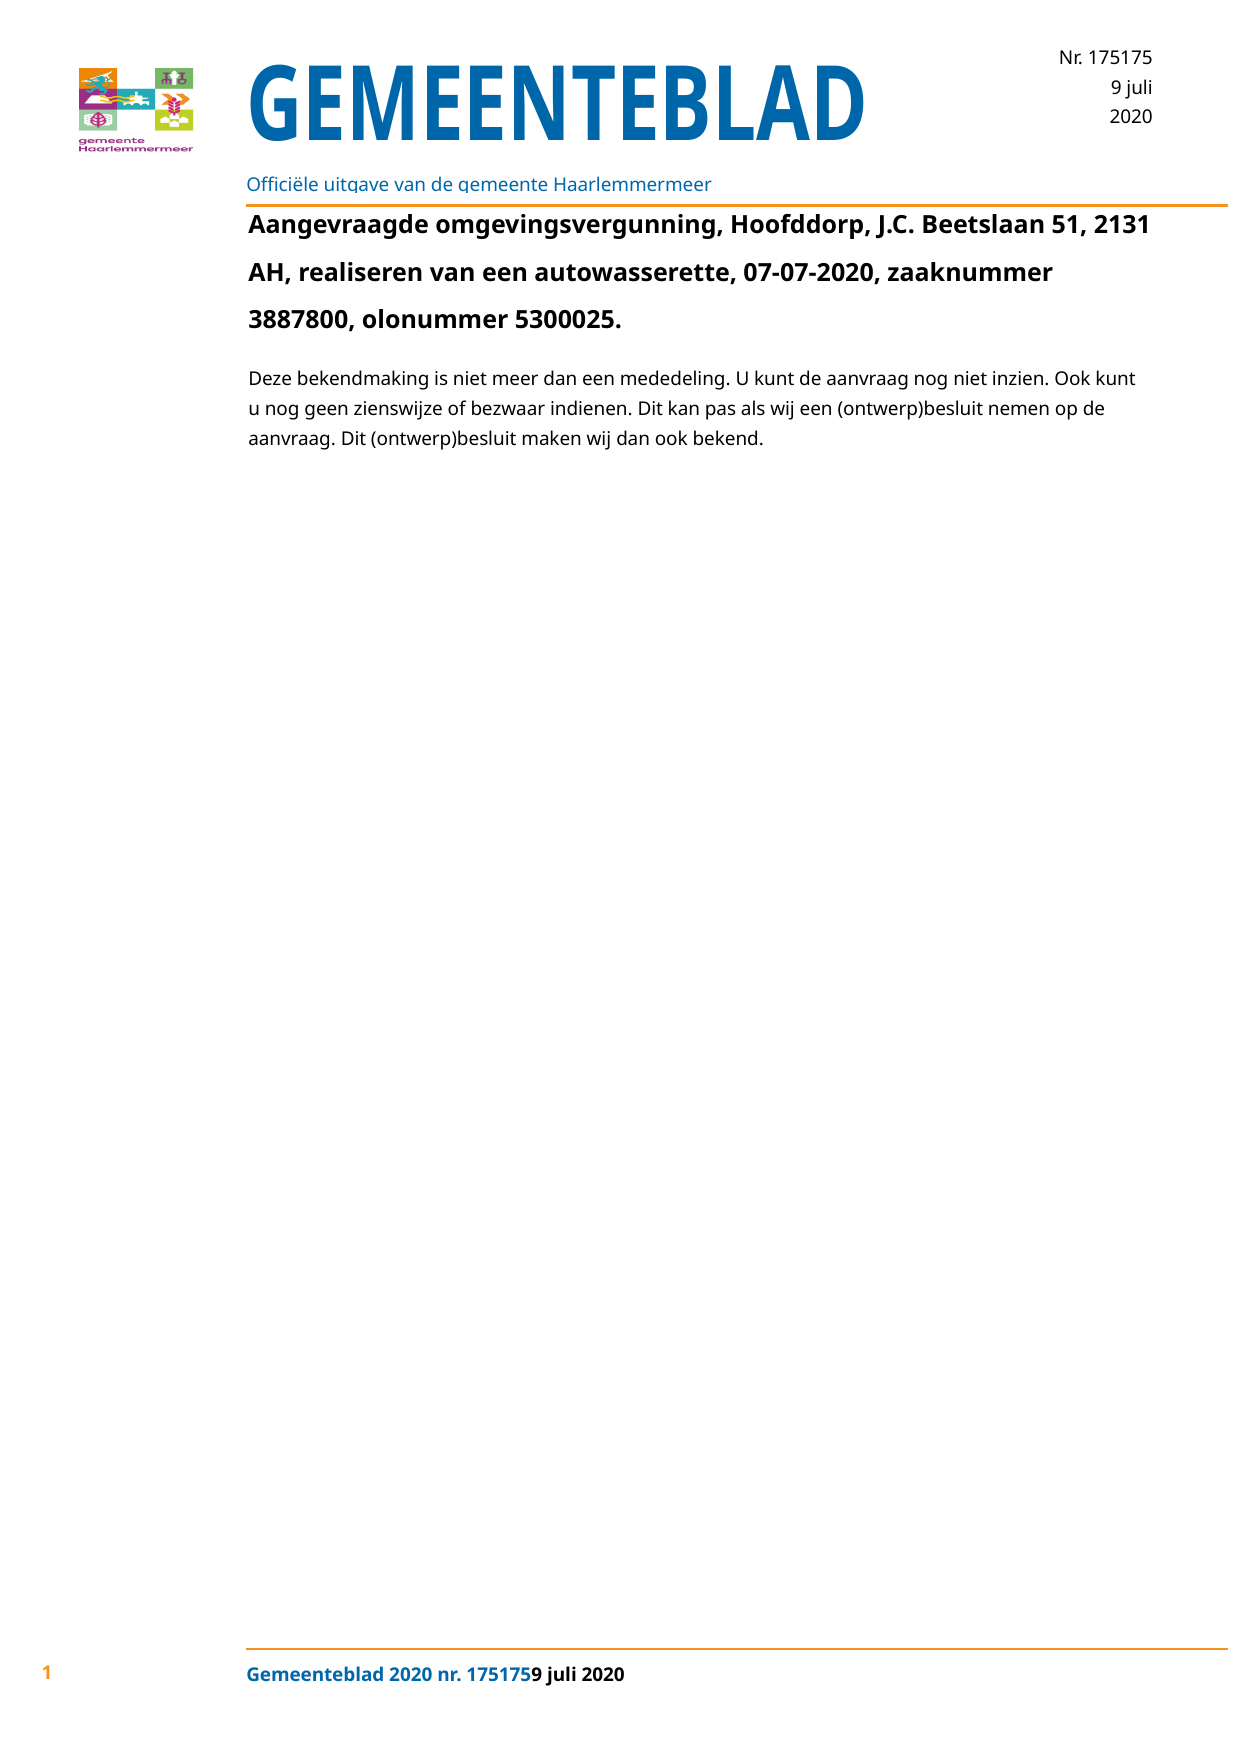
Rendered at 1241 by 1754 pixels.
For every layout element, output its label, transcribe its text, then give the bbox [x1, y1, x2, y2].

picture [41, 47, 231, 172]
text Deze bekendmaking is niet meer dan een mededeling. U kunt de aanvraag nog niet inzien. Ook kunt u nog geen zienswijze of bezwaar indienen. Dit kan pas als wij een (ontwerp)besluit nemen op de aanvraag. Dit (ontwerp)besluit maken wij dan ook bekend. [248, 366, 1152, 450]
text Aangevraagde omgevingsvergunning, Hoofddorp, J.C. Beetslaan 51, 2131 AH, realiseren van een autowasserette, 07-07-2020, zaaknummer 3887800, olonummer 5300025. [248, 207, 1152, 336]
